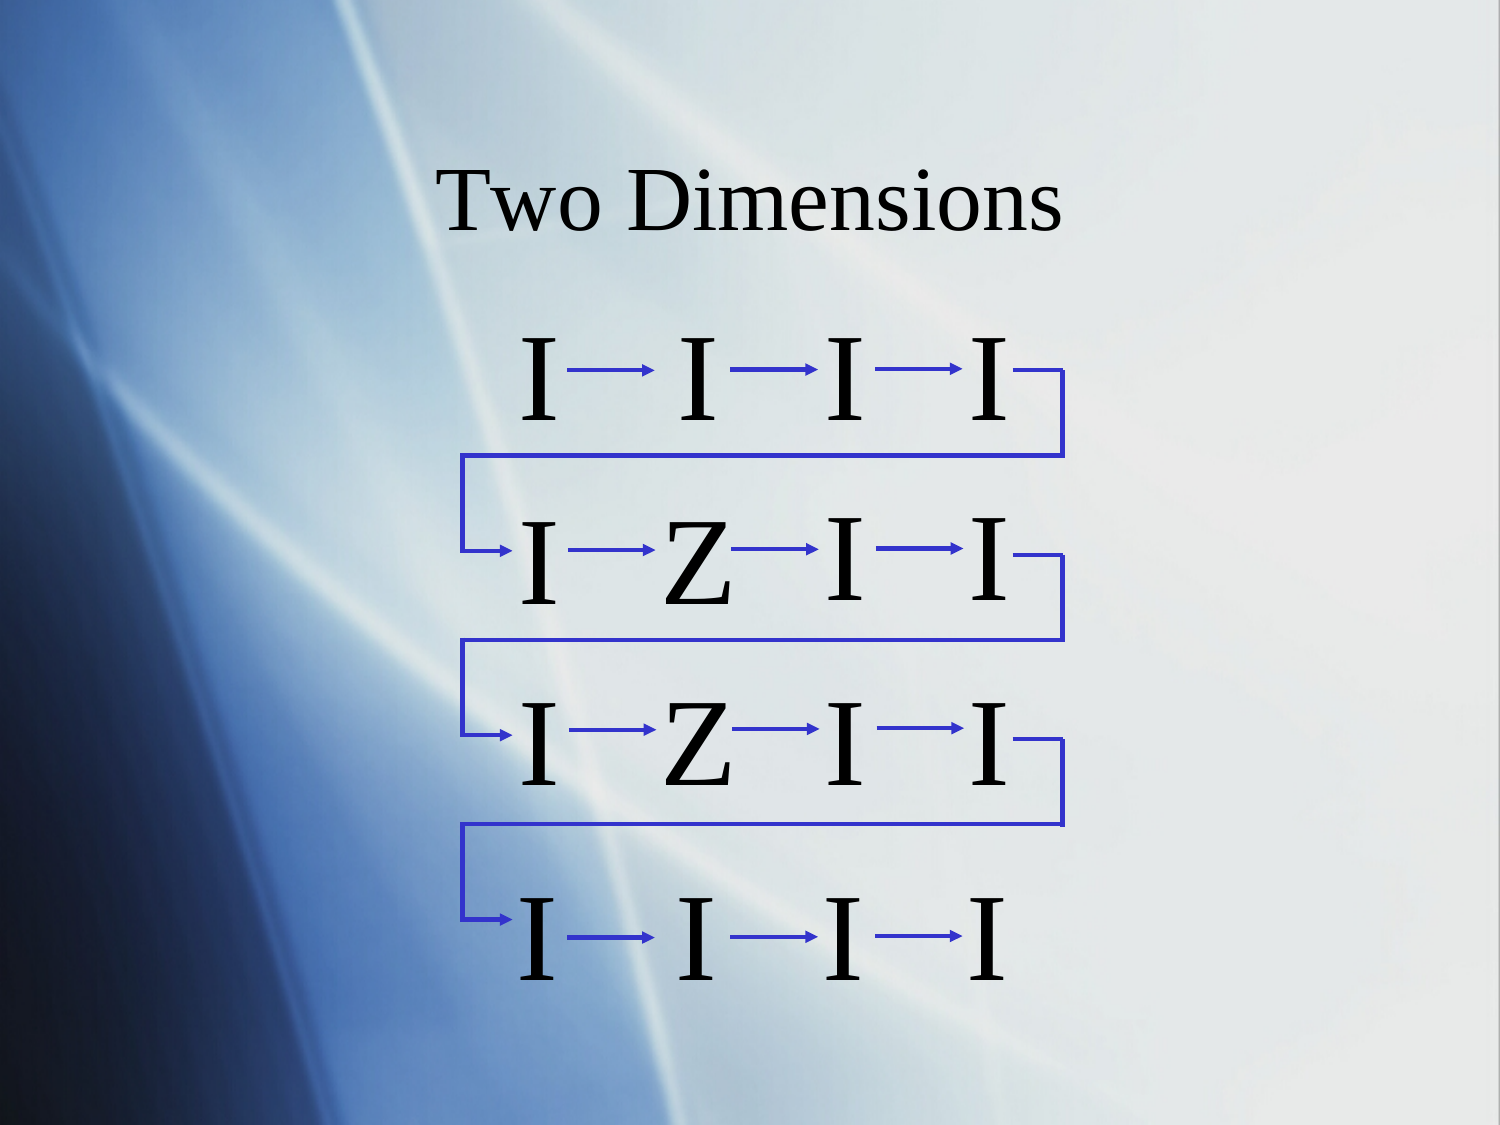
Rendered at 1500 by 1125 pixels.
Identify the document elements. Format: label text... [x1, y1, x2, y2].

title Two Dimensions [112, 99, 1388, 288]
text_box I [503, 287, 575, 453]
text_box I [661, 847, 733, 1013]
text_box I [662, 287, 735, 453]
text_box I [809, 467, 881, 634]
text_box I [951, 847, 1024, 1013]
text_box Z [645, 472, 752, 638]
text_box I [809, 287, 881, 453]
text_box I [953, 652, 1025, 819]
text_box I [501, 847, 574, 1013]
text_box I [807, 847, 880, 1013]
text_box I [953, 467, 1025, 634]
text_box I [809, 652, 881, 819]
text_box Z [645, 652, 752, 819]
text_box I [503, 652, 575, 819]
text_box I [503, 472, 575, 638]
text_box I [953, 287, 1025, 453]
picture [0, 0, 1500, 1125]
